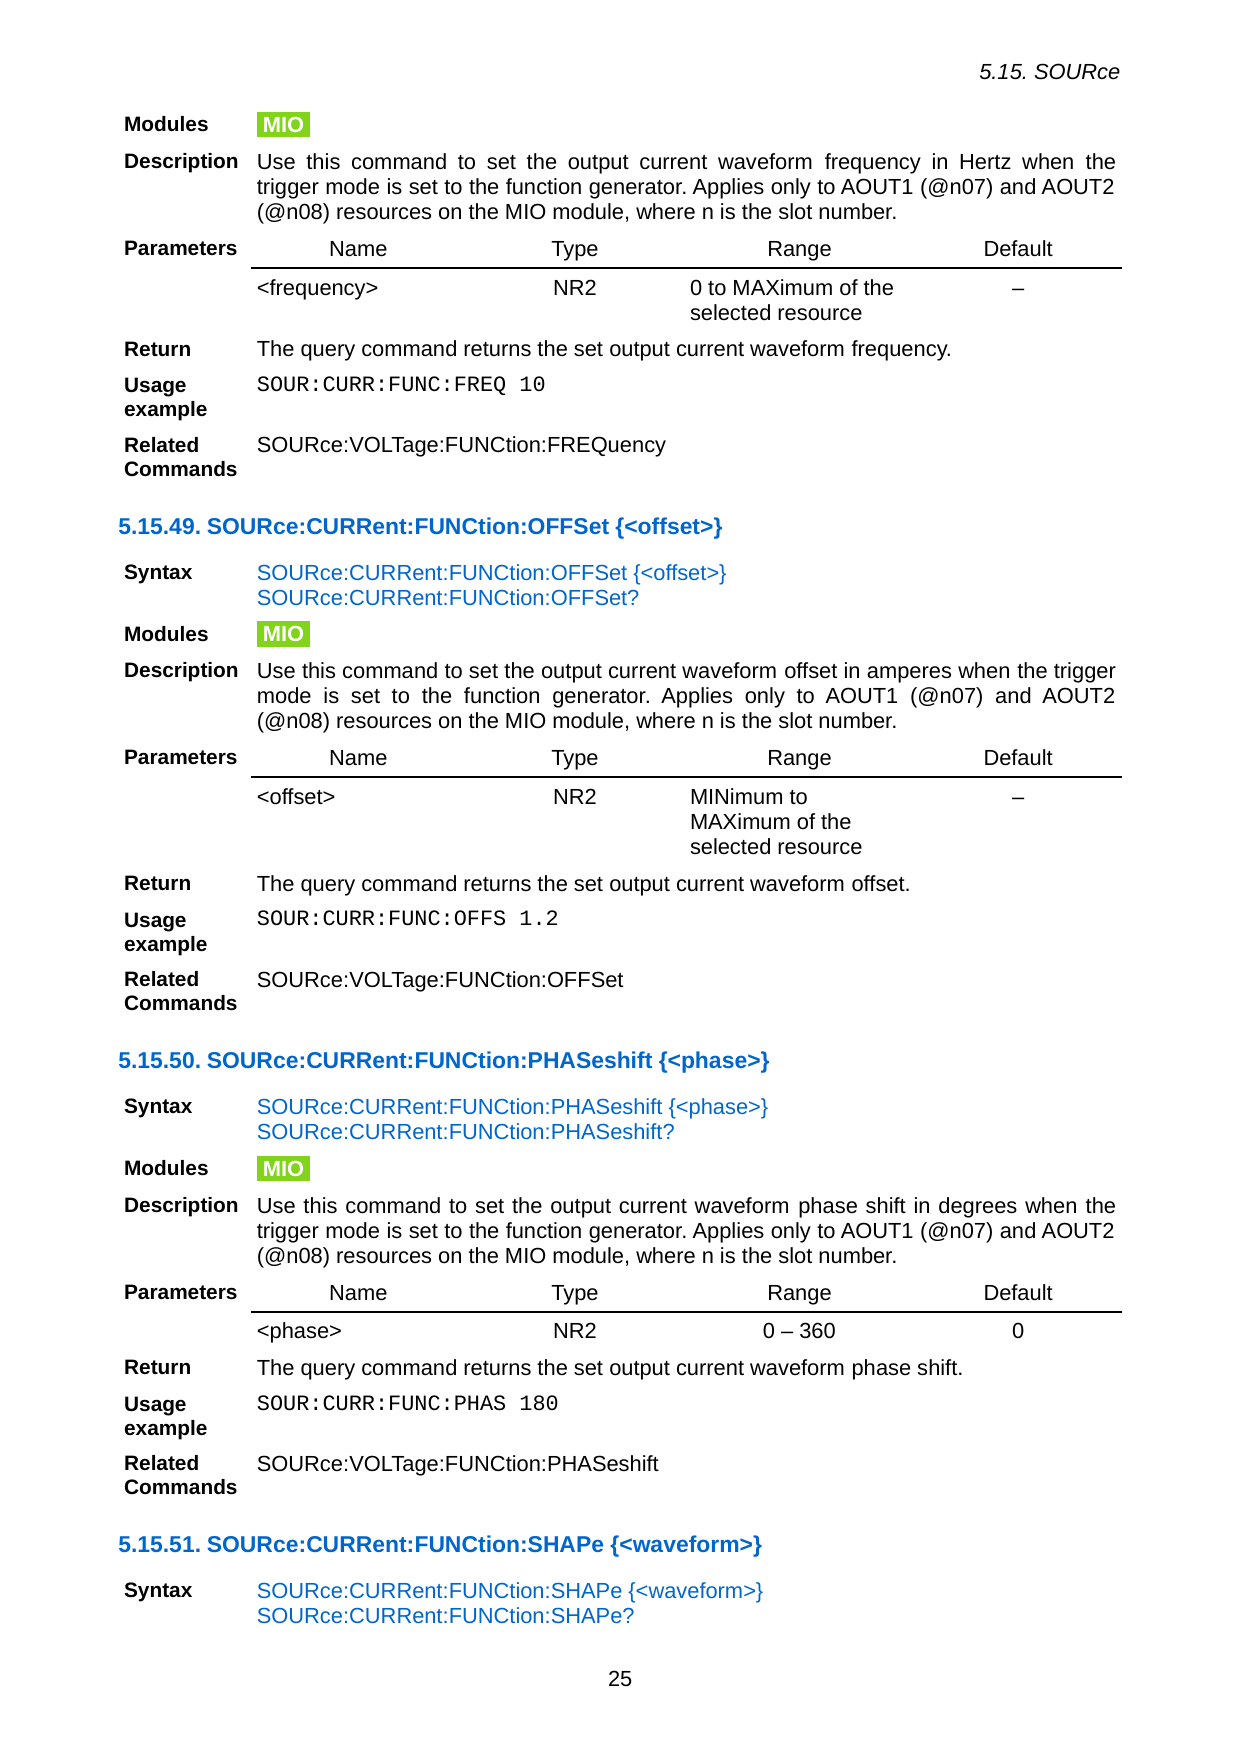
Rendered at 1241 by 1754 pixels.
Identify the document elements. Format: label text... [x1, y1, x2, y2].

table_cell SOUR:CURR:FUNC:OFFS 1.2 [251, 902, 1122, 961]
table_cell Related Commands [118, 961, 251, 1021]
table_cell Name [251, 1274, 465, 1311]
table_header SOURce:CURRent:FUNCtion:SHAPe {<waveform>} SOURce:CURRent:FUNCtion:SHAPe? [251, 1573, 1122, 1634]
table_cell Range [684, 739, 914, 776]
table_cell SOURce:VOLTage:FUNCtion:FREQuency [251, 427, 1122, 486]
table_cell Default [914, 230, 1122, 267]
table_cell SOURce:VOLTage:FUNCtion:OFFSet [251, 961, 1122, 1021]
table_cell SOUR:CURR:FUNC:FREQ 10 [251, 367, 1122, 427]
table_cell <frequency> [251, 269, 465, 331]
table_cell Default [914, 1274, 1122, 1311]
table_header Syntax [118, 1088, 251, 1150]
table_cell Return [118, 331, 251, 367]
table_header SOURce:CURRent:FUNCtion:PHASeshift {<phase>} SOURce:CURRent:FUNCtion:PHASeshift? [251, 1088, 1122, 1150]
table_cell Usage example [118, 1386, 251, 1445]
table_cell Parameters [118, 739, 251, 865]
table_cell Type [465, 1274, 684, 1311]
table_cell NR2 [465, 269, 684, 331]
table_cell Usage example [118, 367, 251, 427]
table_header Syntax [118, 1573, 251, 1634]
table_cell Parameters [118, 230, 251, 331]
subtitle SOURce:CURRent:FUNCtion:SHAPe {<waveform>} [118, 1531, 1122, 1558]
table_cell The query command returns the set output current waveform frequency. [251, 331, 1122, 367]
table_cell 0 – 360 [684, 1313, 914, 1349]
table_cell – [914, 778, 1122, 865]
table_cell Name [251, 230, 465, 267]
table_cell Type [465, 230, 684, 267]
subtitle SOURce:CURRent:FUNCtion:PHASeshift {<phase>} [118, 1047, 1122, 1073]
table_cell SOUR:CURR:FUNC:PHAS 180 [251, 1386, 1122, 1445]
table_cell Modules [118, 106, 251, 143]
table_cell Description [118, 1187, 251, 1274]
subtitle SOURce:CURRent:FUNCtion:OFFSet {<offset>} [118, 513, 1122, 539]
table_cell SOURce:VOLTage:FUNCtion:PHASeshift [251, 1445, 1122, 1505]
table_cell NR2 [465, 1313, 684, 1349]
table_cell Modules [118, 616, 251, 652]
table_cell Description [118, 652, 251, 739]
table_cell MINimum to MAXimum of the selected resource [684, 778, 914, 865]
table_cell Type [465, 739, 684, 776]
table_cell The query command returns the set output current waveform offset. [251, 865, 1122, 902]
table_cell Return [118, 865, 251, 902]
table_cell Use this command to set the output current waveform offset in amperes when the trigger mode is set to the function generator. Applies only to AOUT1 (@n07) and AOUT2 (@n08) resources on the MIO module, where n is the slot number. [251, 652, 1122, 739]
table_cell Related Commands [118, 427, 251, 486]
table_cell Description [118, 143, 251, 230]
table_cell Name [251, 739, 465, 776]
table_cell <offset> [251, 778, 465, 865]
table_cell Use this command to set the output current waveform frequency in Hertz when the trigger mode is set to the function generator. Applies only to AOUT1 (@n07) and AOUT2 (@n08) resources on the MIO module, where n is the slot number. [251, 143, 1122, 230]
table_cell The query command returns the set output current waveform phase shift. [251, 1349, 1122, 1386]
table_cell Range [684, 1274, 914, 1311]
table_cell MIO [251, 1150, 1122, 1187]
table_cell Default [914, 739, 1122, 776]
table_cell – [914, 269, 1122, 331]
table_cell Related Commands [118, 1445, 251, 1505]
table_cell Use this command to set the output current waveform phase shift in degrees when the trigger mode is set to the function generator. Applies only to AOUT1 (@n07) and AOUT2 (@n08) resources on the MIO module, where n is the slot number. [251, 1187, 1122, 1274]
table_header SOURce:CURRent:FUNCtion:OFFSet {<offset>} SOURce:CURRent:FUNCtion:OFFSet? [251, 554, 1122, 616]
table_cell Parameters [118, 1274, 251, 1349]
table_cell 0 [914, 1313, 1122, 1349]
table_cell Modules [118, 1150, 251, 1187]
table_cell Usage example [118, 902, 251, 961]
table_cell <phase> [251, 1313, 465, 1349]
table_header Syntax [118, 554, 251, 616]
table_cell NR2 [465, 778, 684, 865]
table_cell MIO [251, 106, 1122, 143]
table_cell Return [118, 1349, 251, 1386]
table_cell 0 to MAXimum of the selected resource [684, 269, 914, 331]
table_cell Range [684, 230, 914, 267]
table_cell MIO [251, 616, 1122, 652]
